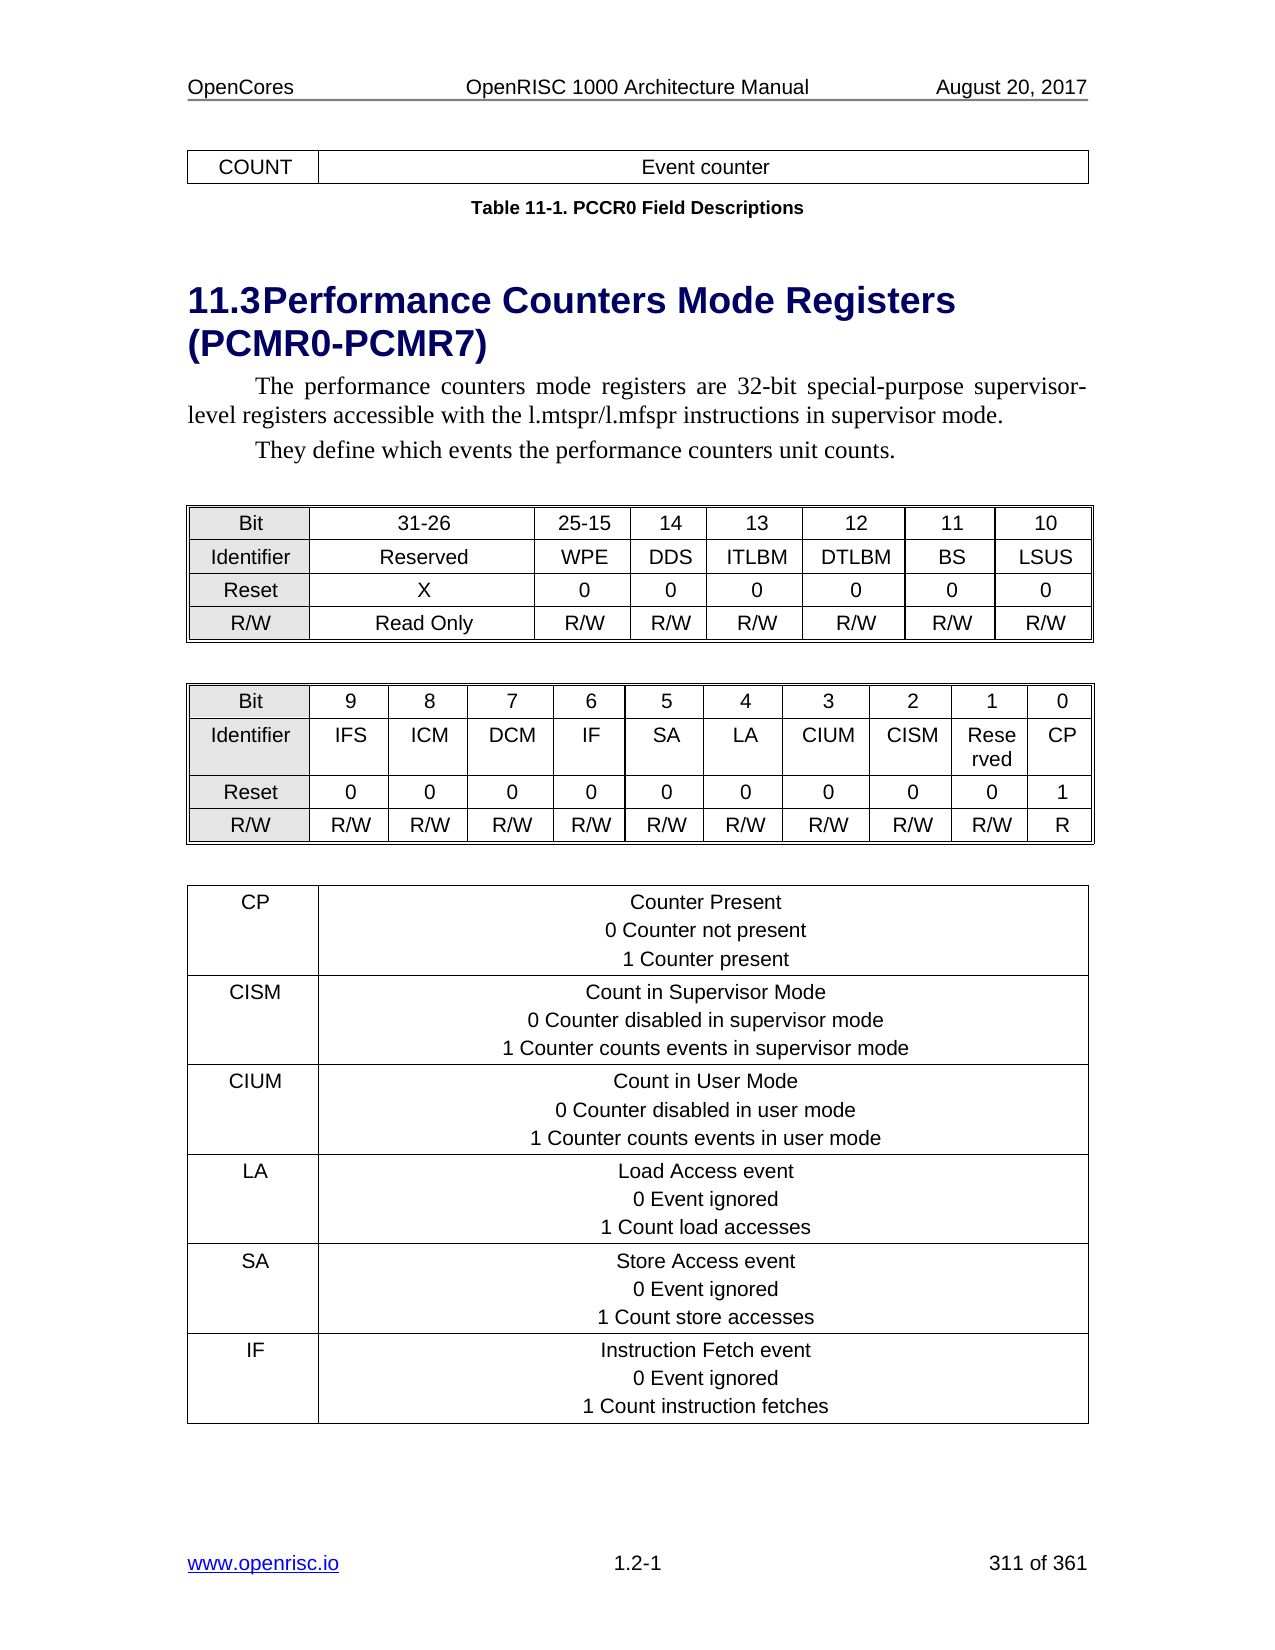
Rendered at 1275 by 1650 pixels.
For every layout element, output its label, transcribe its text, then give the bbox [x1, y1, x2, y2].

table_header 12 [803, 508, 904, 539]
table_cell Instruction Fetch event 0 Event ignored 1 Count instruction fetches [319, 1334, 1088, 1422]
table_cell X [310, 574, 534, 606]
table_cell R/W [870, 809, 951, 841]
table_cell R/W [704, 809, 782, 841]
table_cell R/W [952, 809, 1027, 841]
table_cell CP [1028, 719, 1091, 775]
table_cell Reserved [310, 540, 534, 573]
table_header 9 [310, 686, 388, 717]
table_cell Identifier [190, 540, 309, 573]
table_cell Count in User Mode 0 Counter disabled in user mode 1 Counter counts events in user mode [319, 1065, 1088, 1154]
table_cell DCM [468, 719, 553, 775]
table_cell R/W [190, 809, 309, 841]
table_cell 1 [1028, 776, 1091, 808]
table_cell 0 [626, 776, 703, 808]
table_cell R/W [707, 607, 802, 639]
table_cell SA [626, 719, 703, 775]
table_cell 0 [554, 776, 624, 808]
table_header Event counter [319, 151, 1088, 183]
table_cell 0 [631, 574, 706, 606]
table_cell R/W [631, 607, 706, 639]
table_cell R/W [554, 809, 624, 841]
table_header 11 [906, 508, 994, 539]
table_cell CIUM [783, 719, 869, 775]
table_header 8 [389, 686, 467, 717]
table_header 4 [704, 686, 782, 717]
table_cell 0 [389, 776, 467, 808]
table_cell 0 [952, 776, 1027, 808]
table_cell R/W [535, 607, 630, 639]
table_cell IFS [310, 719, 388, 775]
table_cell IF [188, 1334, 318, 1422]
table_header 1 [952, 686, 1027, 717]
table_cell Count in Supervisor Mode 0 Counter disabled in supervisor mode 1 Counter counts events in supervisor mode [319, 976, 1088, 1064]
table_cell CIUM [188, 1065, 318, 1154]
table_cell Identifier [190, 719, 309, 775]
table_cell R/W [803, 607, 904, 639]
table_cell Load Access event 0 Event ignored 1 Count load accesses [319, 1155, 1088, 1243]
table_header 3 [783, 686, 869, 717]
table_cell R/W [783, 809, 869, 841]
table_cell Store Access event 0 Event ignored 1 Count store accesses [319, 1244, 1088, 1333]
table_header 5 [626, 686, 703, 717]
table_cell ICM [389, 719, 467, 775]
table_cell R/W [190, 607, 309, 639]
table_header Bit [190, 686, 309, 717]
table_cell BS [906, 540, 994, 573]
table_header 31-26 [310, 508, 534, 539]
table_cell WPE [535, 540, 630, 573]
table_header Counter Present 0 Counter not present 1 Counter present [319, 886, 1088, 974]
table_cell R/W [906, 607, 994, 639]
table_header 2 [870, 686, 951, 717]
table_cell 0 [468, 776, 553, 808]
table_cell LSUS [996, 540, 1091, 573]
table_cell R [1028, 809, 1091, 841]
table_cell 0 [704, 776, 782, 808]
table_header 10 [996, 508, 1091, 539]
table_cell Read Only [310, 607, 534, 639]
table_header 7 [468, 686, 553, 717]
table_cell R/W [468, 809, 553, 841]
text They define which events the performance counters unit counts. [187, 435, 1087, 463]
table_cell R/W [310, 809, 388, 841]
table_header COUNT [188, 151, 318, 183]
table_cell ITLBM [707, 540, 802, 573]
table_cell 0 [535, 574, 630, 606]
table_header Bit [190, 508, 309, 539]
table_cell CISM [188, 976, 318, 1064]
table_cell Reserved [952, 719, 1027, 775]
table_cell R/W [626, 809, 703, 841]
table_cell 0 [996, 574, 1091, 606]
table_cell LA [188, 1155, 318, 1243]
table_header 14 [631, 508, 706, 539]
table_cell 0 [870, 776, 951, 808]
table_cell 0 [803, 574, 904, 606]
table_cell R/W [996, 607, 1091, 639]
table_cell CISM [870, 719, 951, 775]
table_cell Reset [190, 776, 309, 808]
table_header 13 [707, 508, 802, 539]
subtitle Performance Counters Mode Registers (PCMR0-PCMR7) [187, 278, 1087, 365]
table_header 0 [1028, 686, 1091, 717]
table_cell 0 [906, 574, 994, 606]
table_cell 0 [707, 574, 802, 606]
table_cell DDS [631, 540, 706, 573]
table_cell IF [554, 719, 624, 775]
table_header CP [188, 886, 318, 974]
table_cell SA [188, 1244, 318, 1333]
table_cell Reset [190, 574, 309, 606]
table_cell 0 [310, 776, 388, 808]
table_cell DTLBM [803, 540, 904, 573]
text The performance counters mode registers are 32-bit special-purpose supervisor-level registers accessible with the l.mtspr/l.mfspr instructions in supervisor mode. [187, 371, 1087, 428]
table_header 25-15 [535, 508, 630, 539]
table_cell 0 [783, 776, 869, 808]
table_header 6 [554, 686, 624, 717]
table_cell R/W [389, 809, 467, 841]
table_cell LA [704, 719, 782, 775]
text Table 11-1. PCCR0 Field Descriptions [187, 197, 1087, 218]
